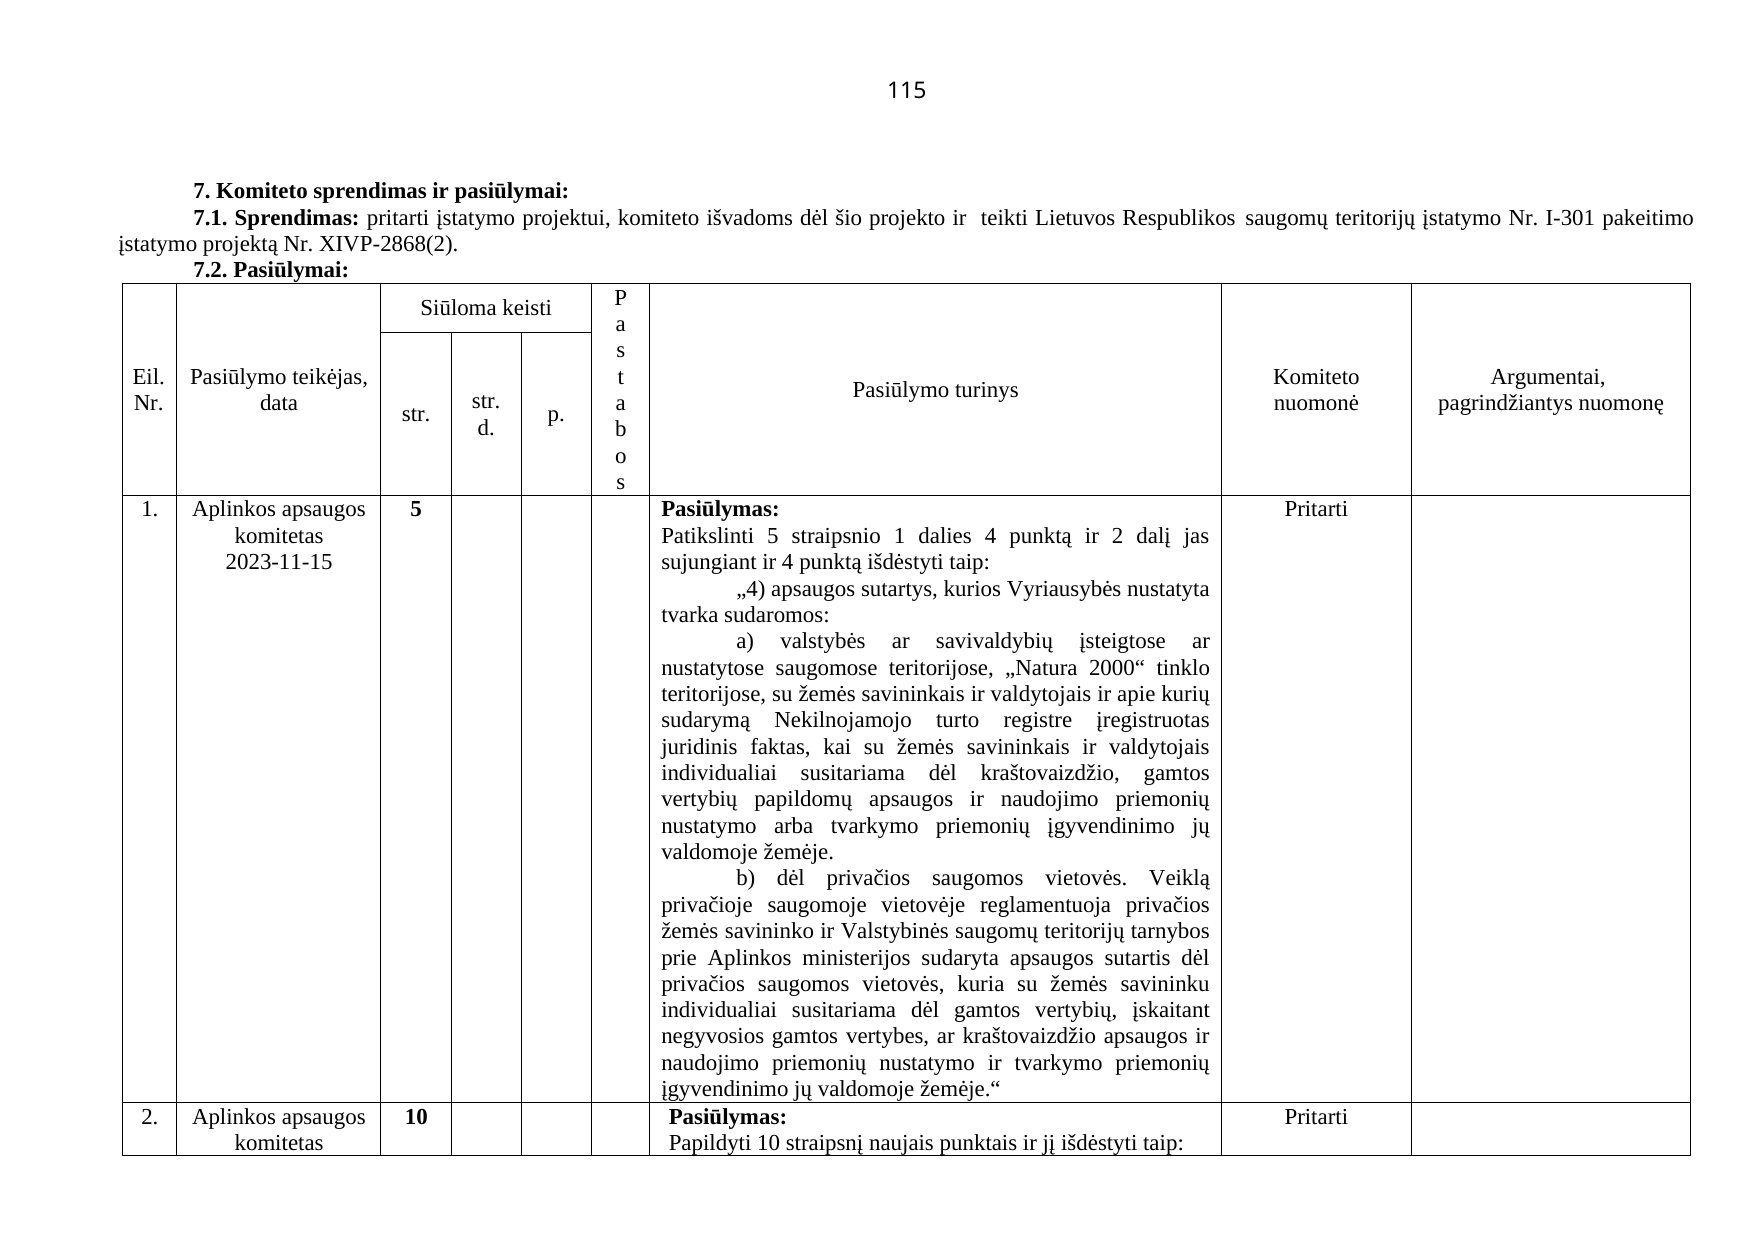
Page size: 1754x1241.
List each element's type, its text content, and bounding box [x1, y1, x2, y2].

table_cell [522, 1103, 591, 1155]
table_header Pastabos [592, 284, 649, 494]
table_header Pasiūlymo teikėjas, data [177, 284, 380, 494]
table_cell str. d. [452, 333, 521, 494]
table_header Siūloma keisti [381, 284, 591, 332]
table_cell Aplinkos apsaugos komitetas [177, 1103, 380, 1155]
table_cell [1412, 496, 1690, 1102]
table_cell 5 [381, 496, 451, 1102]
table_cell p. [522, 333, 591, 494]
table_cell 1. [123, 496, 176, 1102]
table_cell 10 [381, 1103, 451, 1155]
table_cell [452, 496, 521, 1102]
table_cell [592, 496, 649, 1102]
table_cell str. [381, 333, 451, 494]
subtitle 7.1. Sprendimas: pritarti įstatymo projektui, komiteto išvadoms dėl šio projekto ir teikti Lietuvos Respublikos saugomų teritorijų įstatymo Nr. I-301 pakeitimo įstatymo projektą Nr. XIVP-2868(2). [118, 203, 1695, 256]
table_cell Pasiūlymas: Papildyti 10 straipsnį naujais punktais ir jį išdėstyti taip: [650, 1103, 1221, 1155]
table_cell Aplinkos apsaugos komitetas 2023-11-15 [177, 496, 380, 1102]
table_header Eil. Nr. [123, 284, 176, 494]
table_cell [592, 1103, 649, 1155]
text 7.2. Pasiūlymai: [118, 256, 1695, 283]
table_cell [452, 1103, 521, 1155]
table_cell Pasiūlymas: Patikslinti 5 straipsnio 1 dalies 4 punktą ir 2 dalį jas sujungiant ir 4 punktą išdėstyti taip: „4) apsaugos sutartys, kurios Vyriausybės nustatyta tvarka sudaromos: a) valstybės ar savivaldybių įsteigtose ar nustatytose saugomose teritorijose, „Natura 2000“ tinklo teritorijose, su žemės savininkais ir valdytojais ir apie kurių sudarymą Nekilnojamojo turto registre įregistruotas juridinis faktas, kai su žemės savininkais ir valdytojais individualiai susitariama dėl kraštovaizdžio, gamtos vertybių papildomų apsaugos ir naudojimo priemonių nustatymo arba tvarkymo priemonių įgyvendinimo jų valdomoje žemėje. b) dėl privačios saugomos vietovės. Veiklą privačioje saugomoje vietovėje reglamentuoja privačios žemės savininko ir Valstybinės saugomų teritorijų tarnybos prie Aplinkos ministerijos sudaryta apsaugos sutartis dėl privačios saugomos vietovės, kuria su žemės savininku individualiai susitariama dėl gamtos vertybių, įskaitant negyvosios gamtos vertybes, ar kraštovaizdžio apsaugos ir naudojimo priemonių nustatymo ir tvarkymo priemonių įgyvendinimo jų valdomoje žemėje.“ [650, 496, 1221, 1102]
table_cell Pritarti [1222, 1103, 1411, 1155]
text 7. Komiteto sprendimas ir pasiūlymai: [118, 177, 1695, 203]
table_header Argumentai, pagrindžiantys nuomonę [1412, 284, 1690, 494]
table_header Pasiūlymo turinys [650, 284, 1221, 494]
table_cell 2. [123, 1103, 176, 1155]
table_cell [1412, 1103, 1690, 1155]
table_header Komiteto nuomonė [1222, 284, 1411, 494]
table_cell [522, 496, 591, 1102]
table_cell Pritarti [1222, 496, 1411, 1102]
